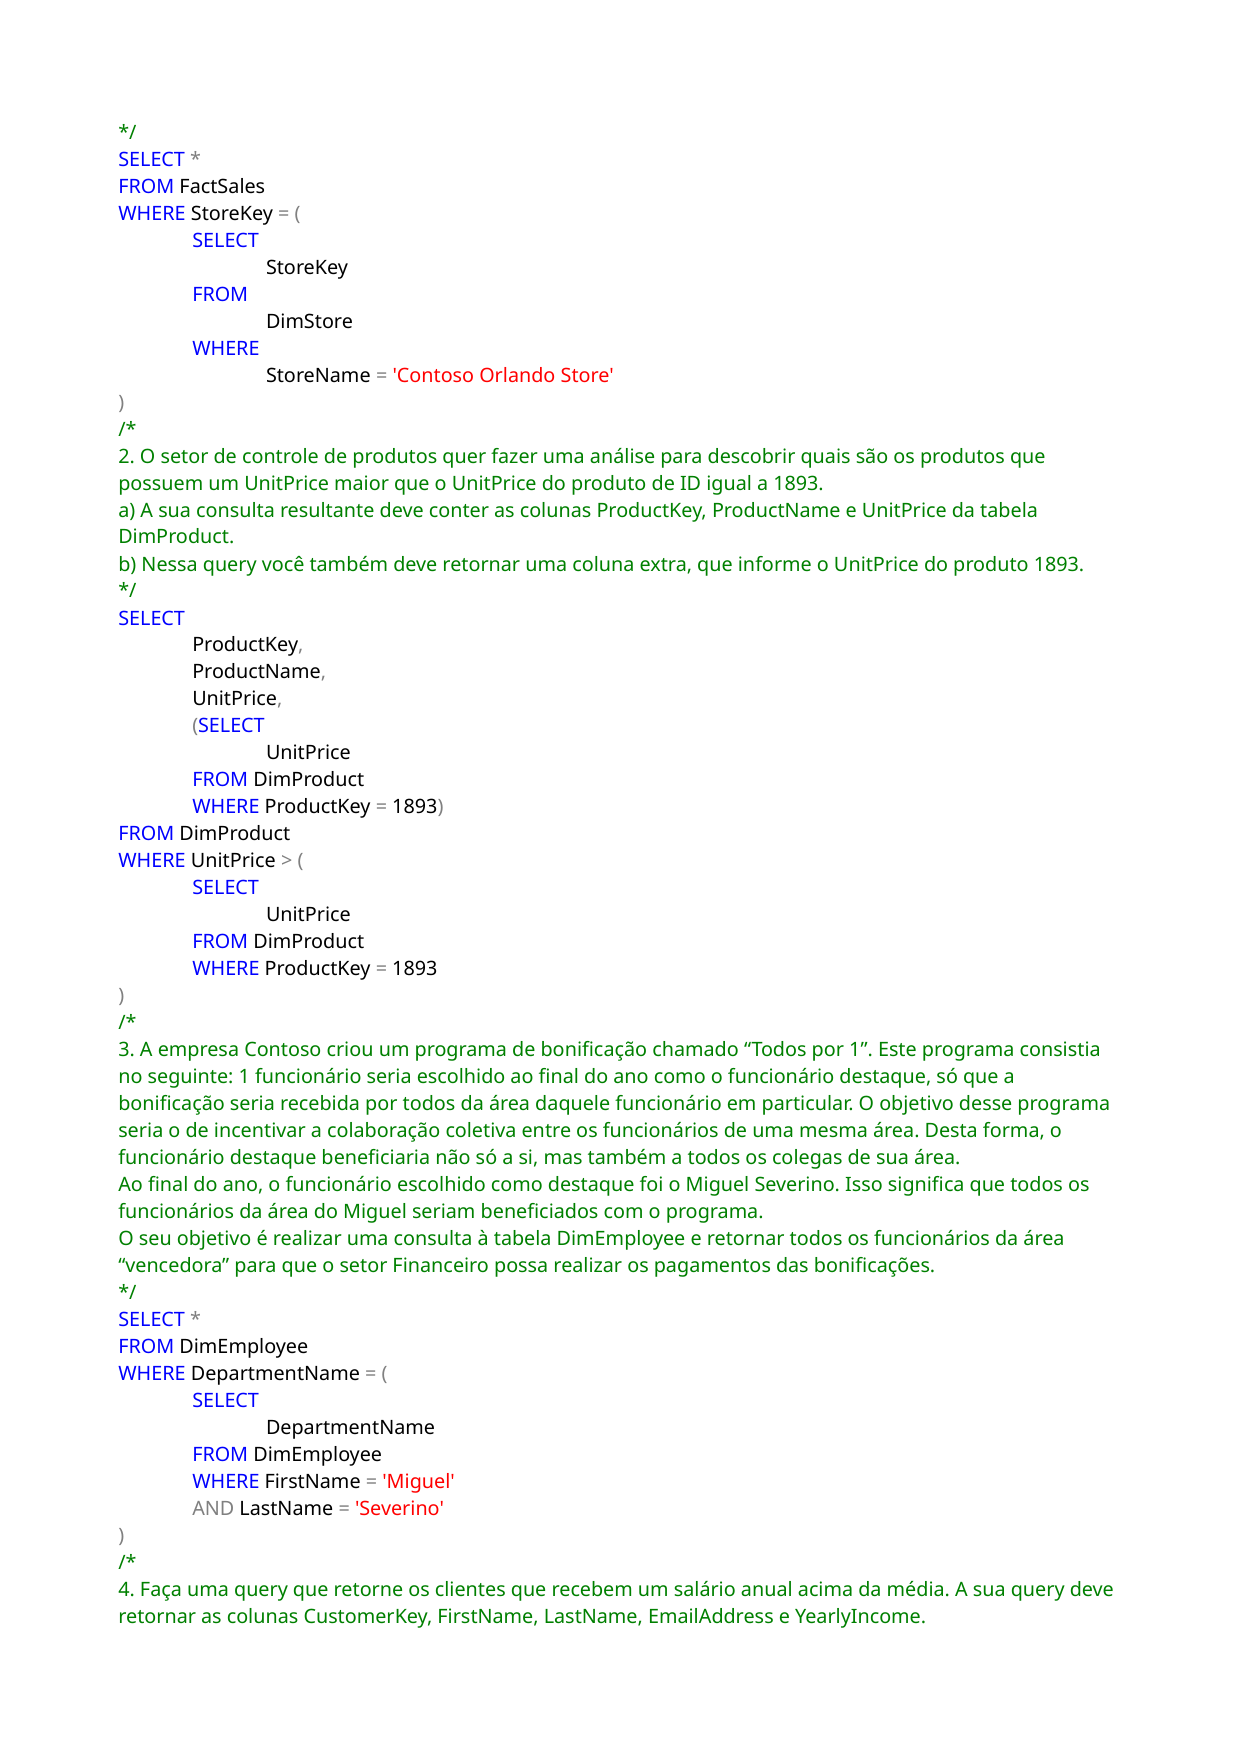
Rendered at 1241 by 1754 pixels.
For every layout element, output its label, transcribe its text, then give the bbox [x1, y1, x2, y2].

text WHERE ProductKey = 1893 [118, 954, 1122, 981]
text ProductName, [118, 658, 1122, 685]
text ) [118, 388, 1122, 415]
text StoreKey [118, 253, 1122, 280]
text O seu objetivo é realizar uma consulta à tabela DimEmployee e retornar todos os funcionários da área “vencedora” para que o setor Financeiro possa realizar os pagamentos das bonificações. [118, 1224, 1122, 1278]
text SELECT [118, 873, 1122, 901]
text WHERE [118, 334, 1122, 361]
text FROM DimProduct [118, 819, 1122, 847]
text UnitPrice, [118, 685, 1122, 712]
text /* [118, 1548, 1122, 1575]
text WHERE DepartmentName = ( [118, 1359, 1122, 1386]
text */ [118, 118, 1122, 145]
text WHERE FirstName = 'Miguel' [118, 1467, 1122, 1494]
text 3. A empresa Contoso criou um programa de bonificação chamado “Todos por 1”. Este programa consistia no seguinte: 1 funcionário seria escolhido ao final do ano como o funcionário destaque, só que a bonificação seria recebida por todos da área daquele funcionário em particular. O objetivo desse programa seria o de incentivar a colaboração coletiva entre os funcionários de uma mesma área. Desta forma, o funcionário destaque beneficiaria não só a si, mas também a todos os colegas de sua área. [118, 1035, 1122, 1170]
text Ao final do ano, o funcionário escolhido como destaque foi o Miguel Severino. Isso significa que todos os funcionários da área do Miguel seriam beneficiados com o programa. [118, 1170, 1122, 1224]
text DimStore [118, 307, 1122, 334]
text WHERE UnitPrice > ( [118, 847, 1122, 873]
text 4. Faça uma query que retorne os clientes que recebem um salário anual acima da média. A sua query deve retornar as colunas CustomerKey, FirstName, LastName, EmailAddress e YearlyIncome. [118, 1575, 1122, 1629]
text */ [118, 1278, 1122, 1305]
text SELECT [118, 1386, 1122, 1413]
text SELECT [118, 226, 1122, 253]
text b) Nessa query você também deve retornar uma coluna extra, que informe o UnitPrice do produto 1893. [118, 550, 1122, 577]
text FROM DimEmployee [118, 1440, 1122, 1467]
text UnitPrice [118, 739, 1122, 766]
text FROM DimProduct [118, 927, 1122, 954]
text UnitPrice [118, 901, 1122, 927]
text /* [118, 415, 1122, 442]
text ) [118, 981, 1122, 1008]
text a) A sua consulta resultante deve conter as colunas ProductKey, ProductName e UnitPrice da tabela DimProduct. [118, 496, 1122, 550]
text ProductKey, [118, 631, 1122, 658]
text FROM DimProduct [118, 766, 1122, 793]
text 2. O setor de controle de produtos quer fazer uma análise para descobrir quais são os produtos que possuem um UnitPrice maior que o UnitPrice do produto de ID igual a 1893. [118, 442, 1122, 496]
text WHERE ProductKey = 1893) [118, 793, 1122, 819]
text StoreName = 'Contoso Orlando Store' [118, 361, 1122, 388]
text FROM [118, 280, 1122, 307]
text /* [118, 1008, 1122, 1035]
text (SELECT [118, 712, 1122, 739]
text AND LastName = 'Severino' [118, 1494, 1122, 1521]
text SELECT * [118, 1305, 1122, 1332]
text FROM FactSales [118, 172, 1122, 199]
text ) [118, 1521, 1122, 1548]
text WHERE StoreKey = ( [118, 199, 1122, 226]
text SELECT [118, 604, 1122, 631]
text DepartmentName [118, 1413, 1122, 1440]
text SELECT * [118, 145, 1122, 172]
text */ [118, 577, 1122, 604]
text FROM DimEmployee [118, 1332, 1122, 1359]
